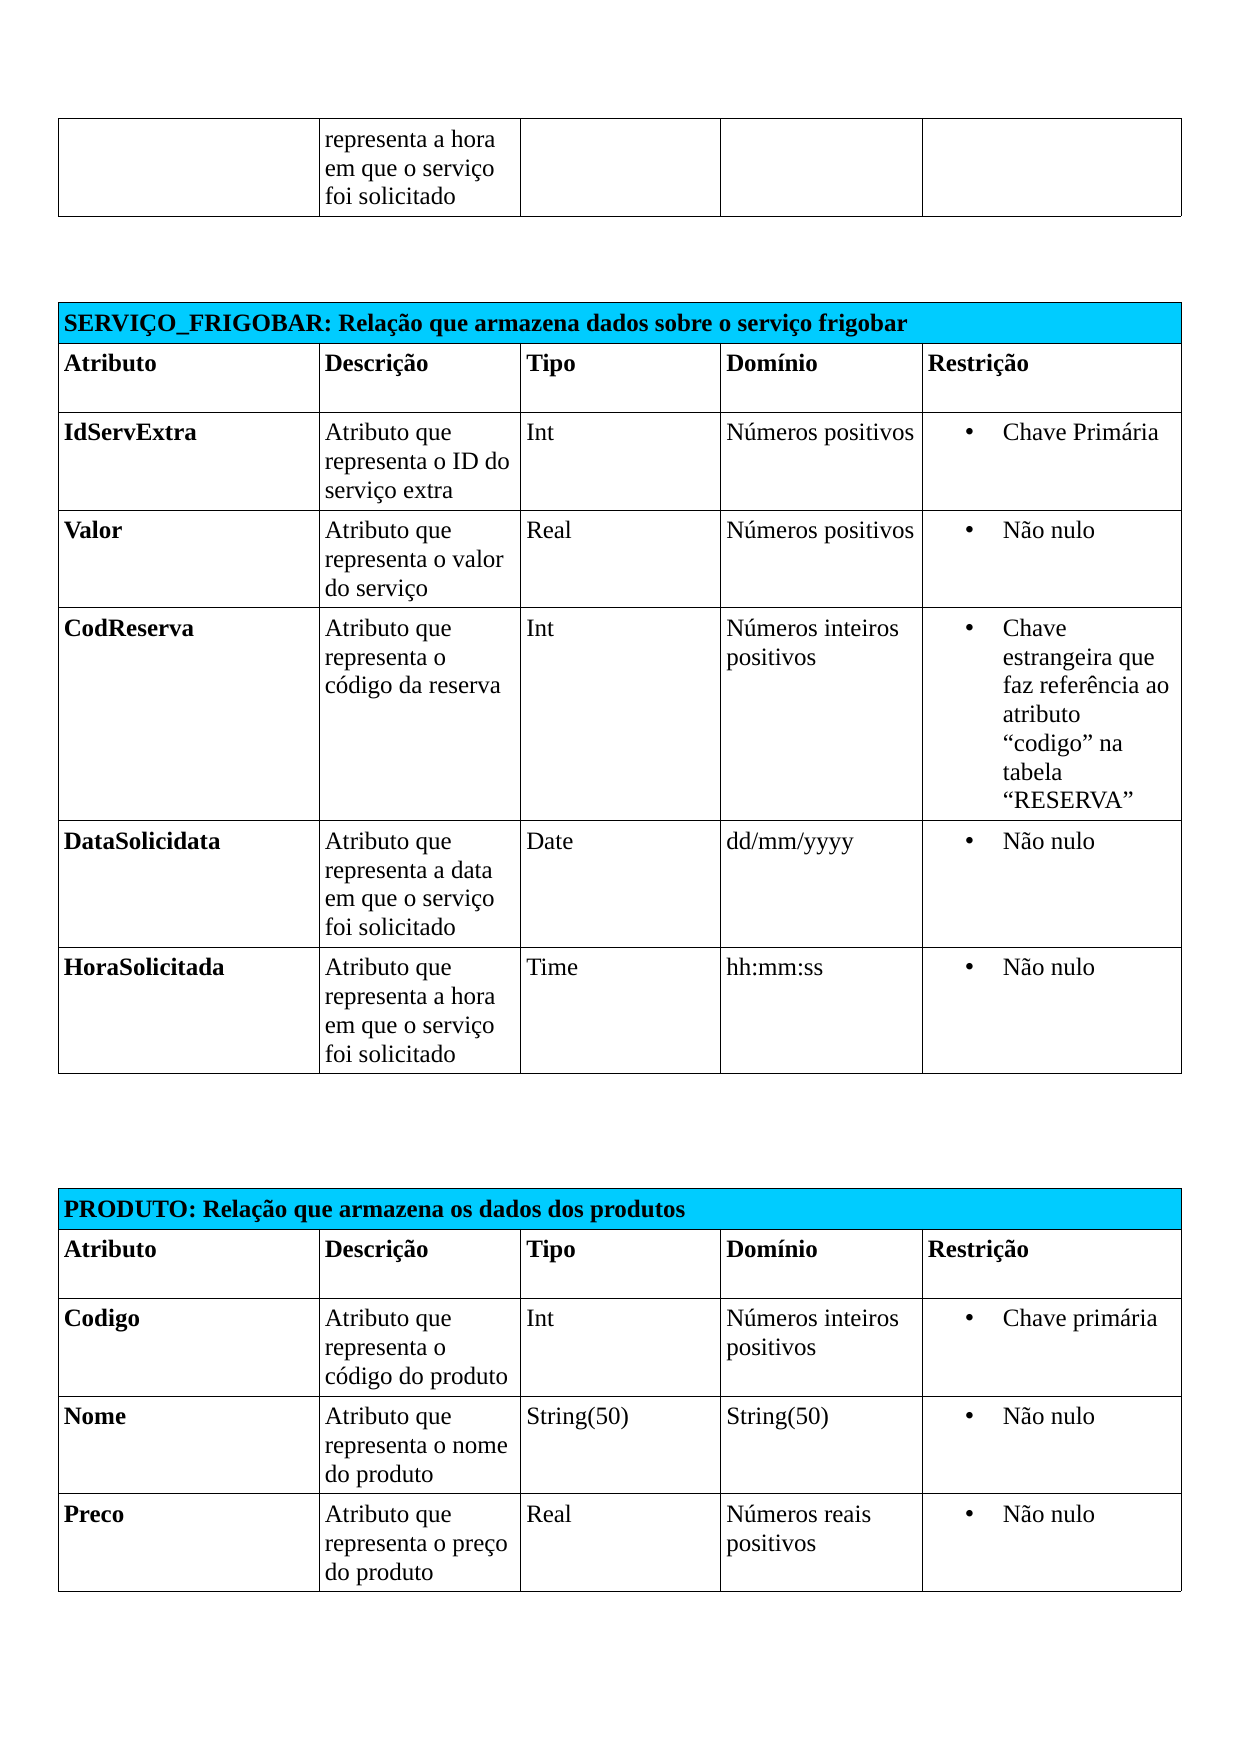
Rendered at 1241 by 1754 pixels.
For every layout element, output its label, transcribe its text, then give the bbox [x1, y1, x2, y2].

table_cell Não nulo [923, 821, 1181, 947]
table_cell representa a hora em que o serviço foi solicitado [320, 119, 520, 216]
table_cell Domínio [721, 1230, 922, 1298]
table_cell Atributo que representa a hora em que o serviço foi solicitado [320, 948, 520, 1073]
table_cell Chave estrangeira que faz referência ao atributo “codigo” na tabela “RESERVA” [923, 608, 1181, 820]
table_cell dd/mm/yyyy [721, 821, 922, 947]
table_cell Atributo que representa o ID do serviço extra [320, 413, 520, 509]
table_cell Atributo [59, 344, 319, 412]
table_cell Atributo [59, 1230, 319, 1298]
table_cell DataSolicidata [59, 821, 319, 947]
table_cell Não nulo [923, 948, 1181, 1073]
table_cell Descrição [320, 1230, 520, 1298]
table_cell Números inteiros positivos [721, 1299, 922, 1396]
table_cell Atributo que representa o código da reserva [320, 608, 520, 820]
table_cell String(50) [521, 1397, 720, 1493]
table_cell Nome [59, 1397, 319, 1493]
table_cell HoraSolicitada [59, 948, 319, 1073]
table_cell Restrição [923, 344, 1181, 412]
table_cell Tipo [521, 344, 720, 412]
table_cell Atributo que representa o código do produto [320, 1299, 520, 1396]
table_cell String(50) [721, 1397, 922, 1493]
table_cell Int [521, 608, 720, 820]
table_cell [923, 119, 1181, 216]
table_cell Real [521, 511, 720, 607]
table_cell Descrição [320, 344, 520, 412]
table_header PRODUTO: Relação que armazena os dados dos produtos [59, 1189, 1181, 1229]
table_cell Valor [59, 511, 319, 607]
table_cell Não nulo [923, 511, 1181, 607]
table_cell Atributo que representa o nome do produto [320, 1397, 520, 1493]
table_cell Números positivos [721, 413, 922, 509]
table_cell Int [521, 1299, 720, 1396]
table_cell Não nulo [923, 1397, 1181, 1493]
table_cell [521, 119, 720, 216]
table_cell Números reais positivos [721, 1494, 922, 1591]
table_cell Chave Primária [923, 413, 1181, 509]
table_cell Restrição [923, 1230, 1181, 1298]
table_cell hh:mm:ss [721, 948, 922, 1073]
table_cell Preco [59, 1494, 319, 1591]
table_cell [721, 119, 922, 216]
table_cell [59, 119, 319, 216]
table_cell Atributo que representa o valor do serviço [320, 511, 520, 607]
table_cell Time [521, 948, 720, 1073]
table_cell Números positivos [721, 511, 922, 607]
table_cell Date [521, 821, 720, 947]
table_cell IdServExtra [59, 413, 319, 509]
table_cell Codigo [59, 1299, 319, 1396]
table_cell Real [521, 1494, 720, 1591]
table_cell Chave primária [923, 1299, 1181, 1396]
table_cell Domínio [721, 344, 922, 412]
table_header SERVIÇO_FRIGOBAR: Relação que armazena dados sobre o serviço frigobar [59, 303, 1181, 343]
table_cell CodReserva [59, 608, 319, 820]
table_cell Não nulo [923, 1494, 1181, 1591]
table_cell Números inteiros positivos [721, 608, 922, 820]
table_cell Atributo que representa a data em que o serviço foi solicitado [320, 821, 520, 947]
table_cell Atributo que representa o preço do produto [320, 1494, 520, 1591]
table_cell Int [521, 413, 720, 509]
table_cell Tipo [521, 1230, 720, 1298]
